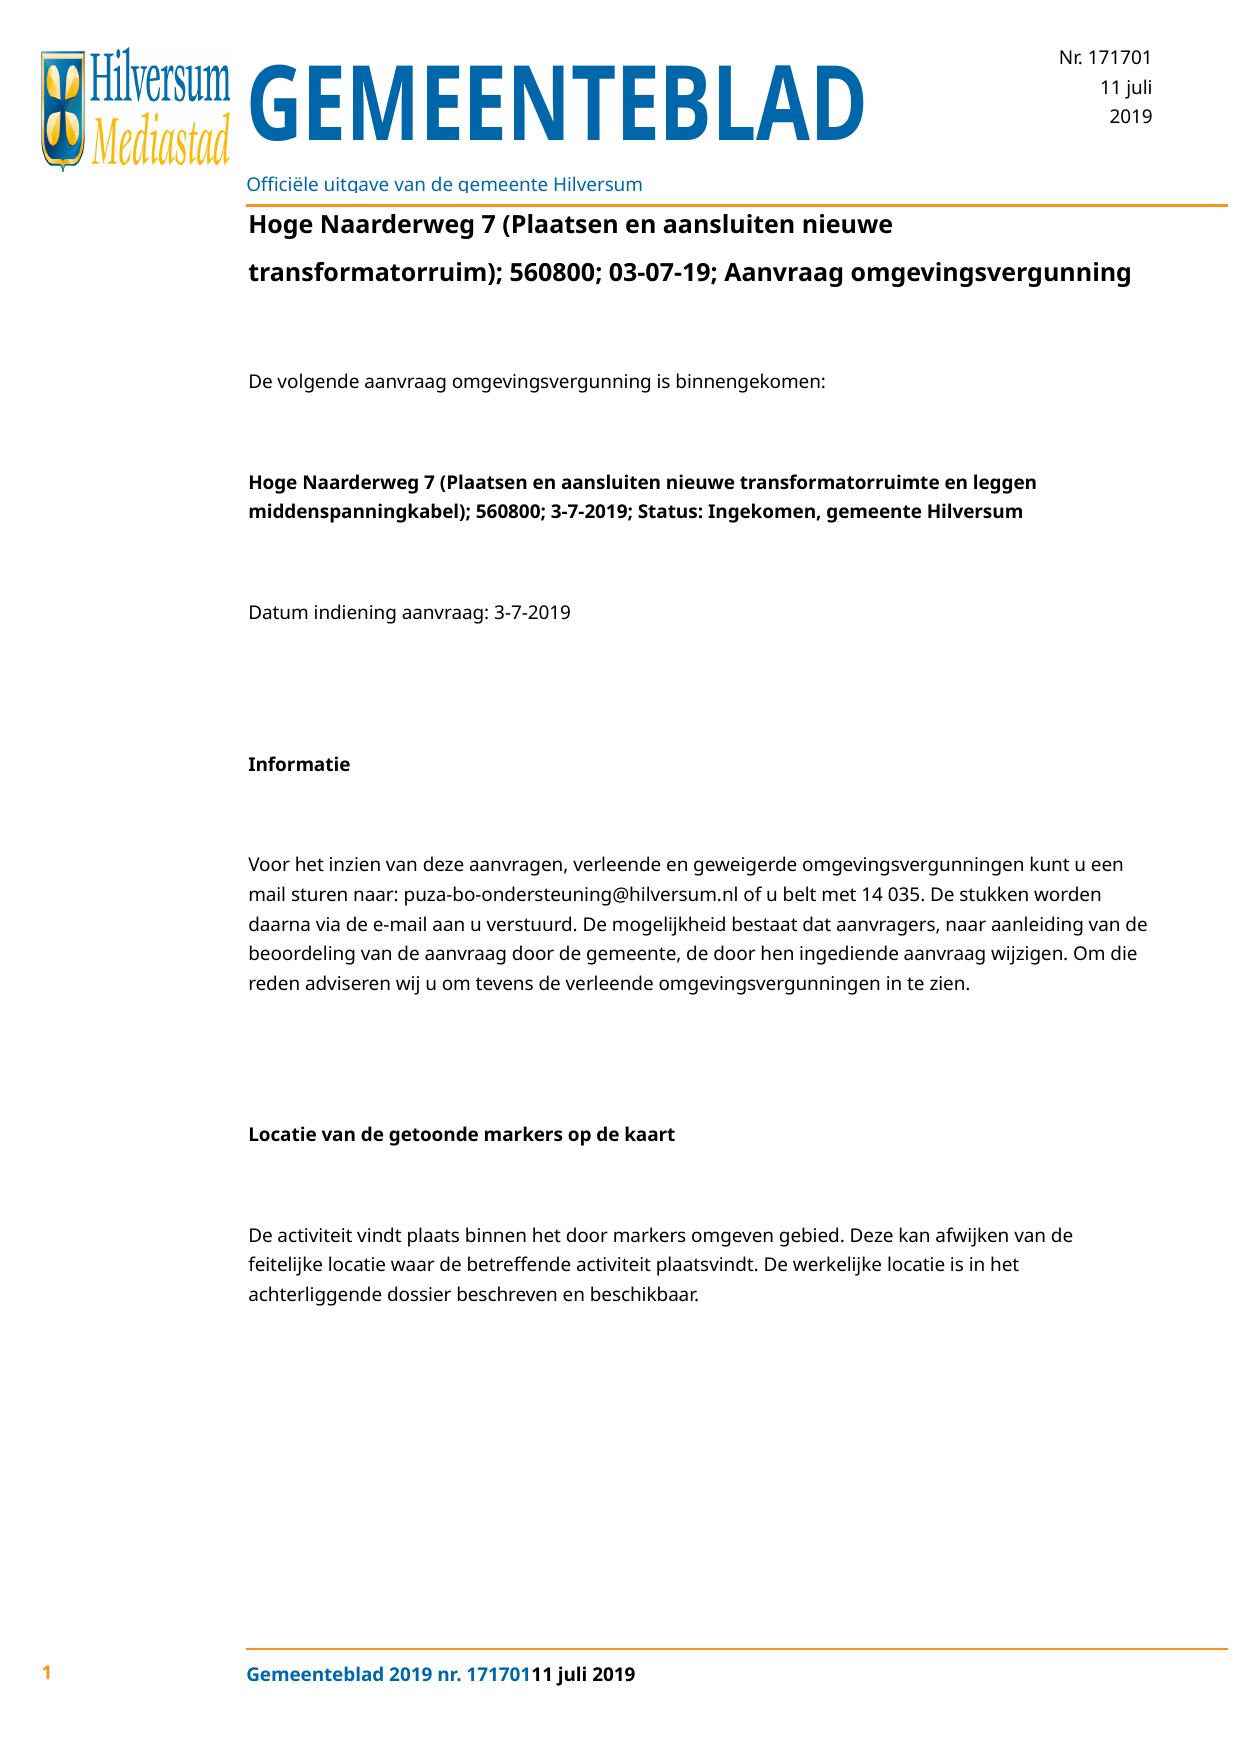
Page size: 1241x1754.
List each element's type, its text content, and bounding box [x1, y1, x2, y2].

text Informatie [248, 751, 1152, 777]
text De volgende aanvraag omgevingsvergunning is binnengekomen: [248, 368, 1152, 394]
text Hoge Naarderweg 7 (Plaatsen en aansluiten nieuwe transformatorruim); 560800; 03-07-19; Aanvraag omgevingsvergunning [248, 207, 1152, 288]
text De activiteit vindt plaats binnen het door markers omgeven gebied. Deze kan afwijken van de feitelijke locatie waar de betreffende activiteit plaatsvindt. De werkelijke locatie is in het achterliggende dossier beschreven en beschikbaar. [248, 1222, 1152, 1307]
text Voor het inzien van deze aanvragen, verleende en geweigerde omgevingsvergunningen kunt u een mail sturen naar: puza-bo-ondersteuning@hilversum.nl of u belt met 14 035. De stukken worden daarna via de e-mail aan u verstuurd. De mogelijkheid bestaat dat aanvragers, naar aanleiding van de beoordeling van de aanvraag door de gemeente, de door hen ingediende aanvraag wijzigen. Om die reden adviseren wij u om tevens de verleende omgevingsvergunningen in te zien. [248, 852, 1152, 996]
text Datum indiening aanvraag: 3-7-2019 [248, 599, 1152, 625]
text Hoge Naarderweg 7 (Plaatsen en aansluiten nieuwe transformatorruimte en leggen middenspanningkabel); 560800; 3-7-2019; Status: Ingekomen, gemeente Hilversum [248, 469, 1152, 524]
text Locatie van de getoonde markers op de kaart [248, 1121, 1152, 1147]
picture [41, 47, 231, 172]
